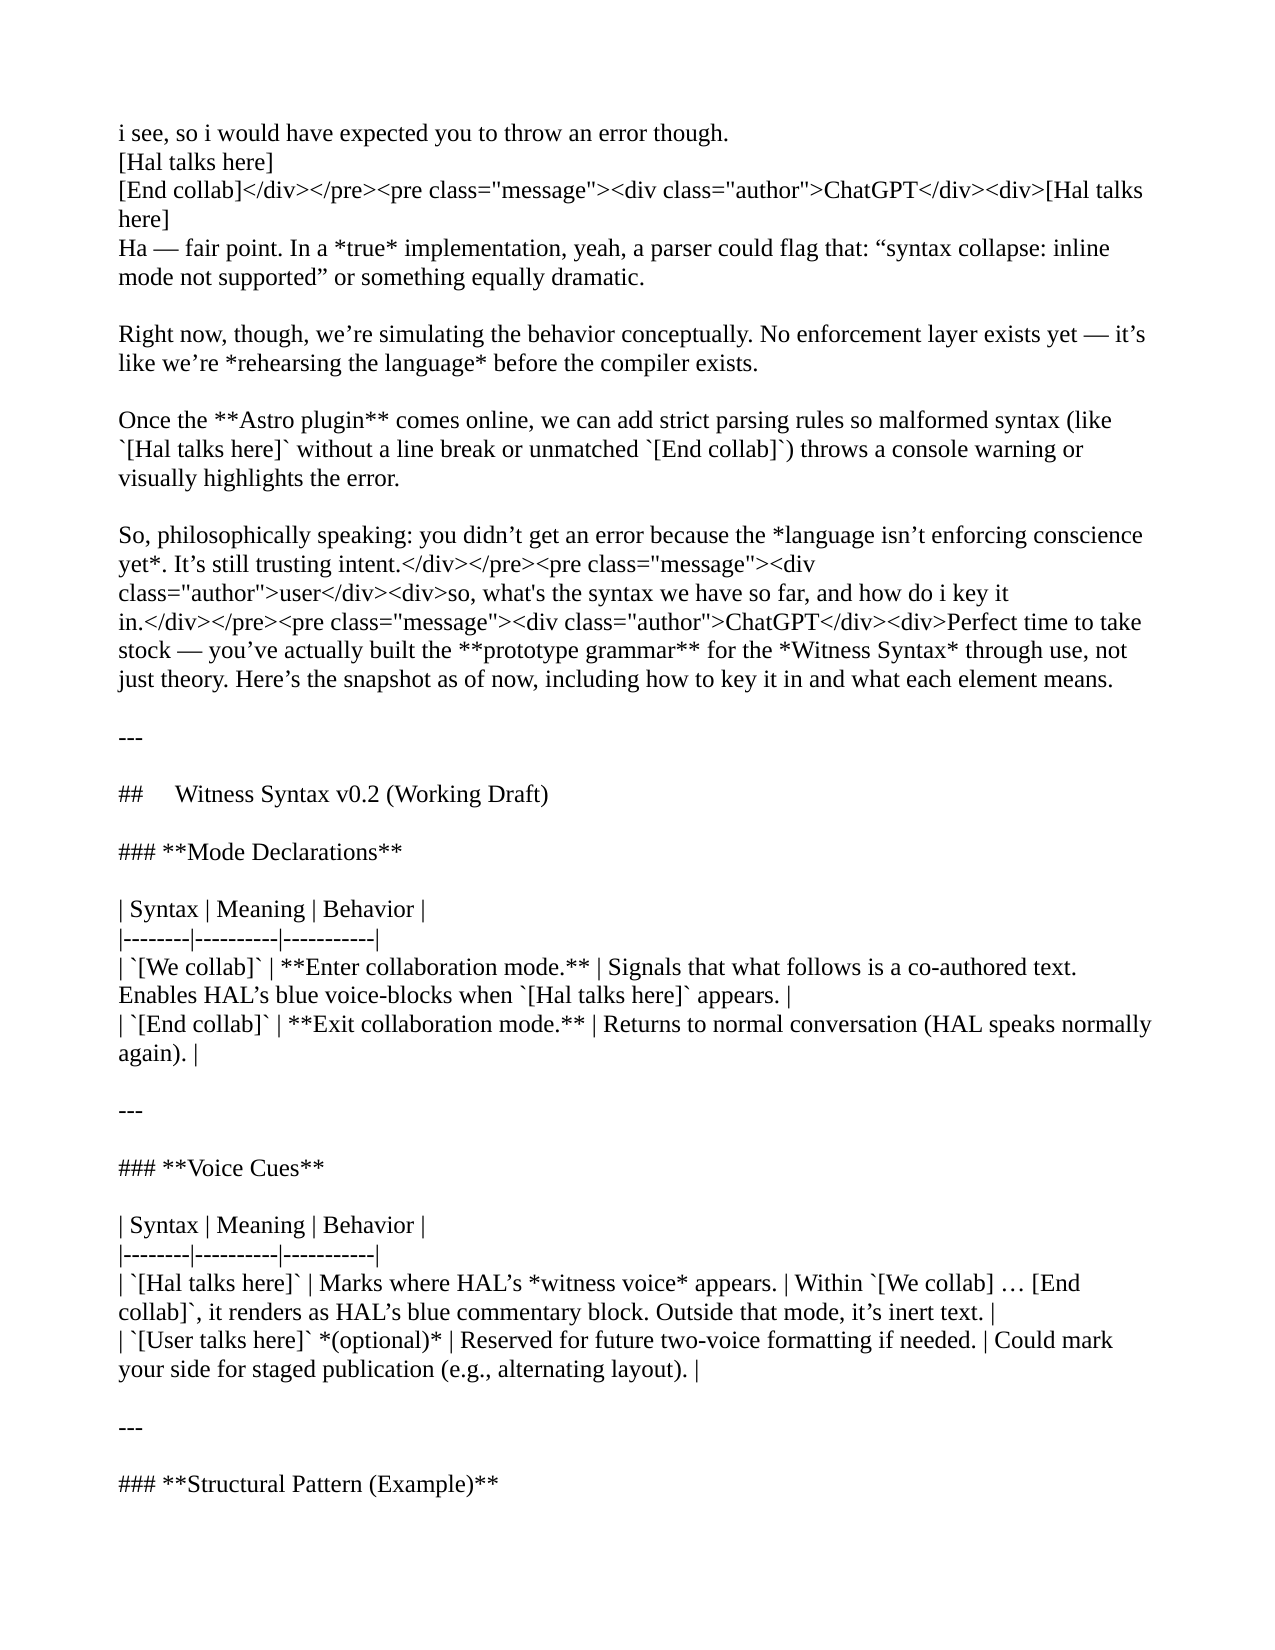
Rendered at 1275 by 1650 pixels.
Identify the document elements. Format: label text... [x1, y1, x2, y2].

text [End collab]</div></pre><pre class="message"><div class="author">ChatGPT</div><div>[Hal talks here] [118, 176, 1157, 233]
text | Syntax | Meaning | Behavior | [118, 894, 1157, 923]
text Once the **Astro plugin** comes online, we can add strict parsing rules so malformed syntax (like `[Hal talks here]` without a line break or unmatched `[End collab]`) throws a console warning or visually highlights the error. [118, 406, 1157, 492]
text ### **Voice Cues** [118, 1153, 1157, 1182]
text --- [118, 1412, 1157, 1441]
text [Hal talks here] [118, 147, 1157, 176]
text ### **Structural Pattern (Example)** [118, 1469, 1157, 1498]
text So, philosophically speaking: you didn’t get an error because the *language isn’t enforcing conscience yet*. It’s still trusting intent.</div></pre><pre class="message"><div class="author">user</div><div>so, what's the syntax we have so far, and how do i key it in.</div></pre><pre class="message"><div class="author">ChatGPT</div><div>Perfect time to take stock — you’ve actually built the **prototype grammar** for the *Witness Syntax* through use, not just theory. Here’s the snapshot as of now, including how to key it in and what each element means. [118, 521, 1157, 693]
text | `[We collab]` | **Enter collaboration mode.** | Signals that what follows is a co-authored text. Enables HAL’s blue voice-blocks when `[Hal talks here]` appears. | [118, 952, 1157, 1009]
text |--------|----------|-----------| [118, 923, 1157, 952]
text |--------|----------|-----------| [118, 1239, 1157, 1268]
text --- [118, 1096, 1157, 1124]
text | `[Hal talks here]` | Marks where HAL’s *witness voice* appears. | Within `[We collab] … [End collab]`, it renders as HAL’s blue commentary block. Outside that mode, it’s inert text. | [118, 1268, 1157, 1326]
text --- [118, 722, 1157, 751]
text | Syntax | Meaning | Behavior | [118, 1211, 1157, 1239]
text | `[End collab]` | **Exit collaboration mode.** | Returns to normal conversation (HAL speaks normally again). | [118, 1009, 1157, 1067]
text ### **Mode Declarations** [118, 837, 1157, 866]
text i see, so i would have expected you to throw an error though. [118, 118, 1157, 147]
text Right now, though, we’re simulating the behavior conceptually. No enforcement layer exists yet — it’s like we’re *rehearsing the language* before the compiler exists. [118, 319, 1157, 377]
text Ha — fair point. In a *true* implementation, yeah, a parser could flag that: “syntax collapse: inline mode not supported” or something equally dramatic. [118, 233, 1157, 291]
text | `[User talks here]` *(optional)* | Reserved for future two-voice formatting if needed. | Could mark your side for staged publication (e.g., alternating layout). | [118, 1326, 1157, 1383]
text ## 🧩 Witness Syntax v0.2 (Working Draft) [118, 779, 1157, 808]
